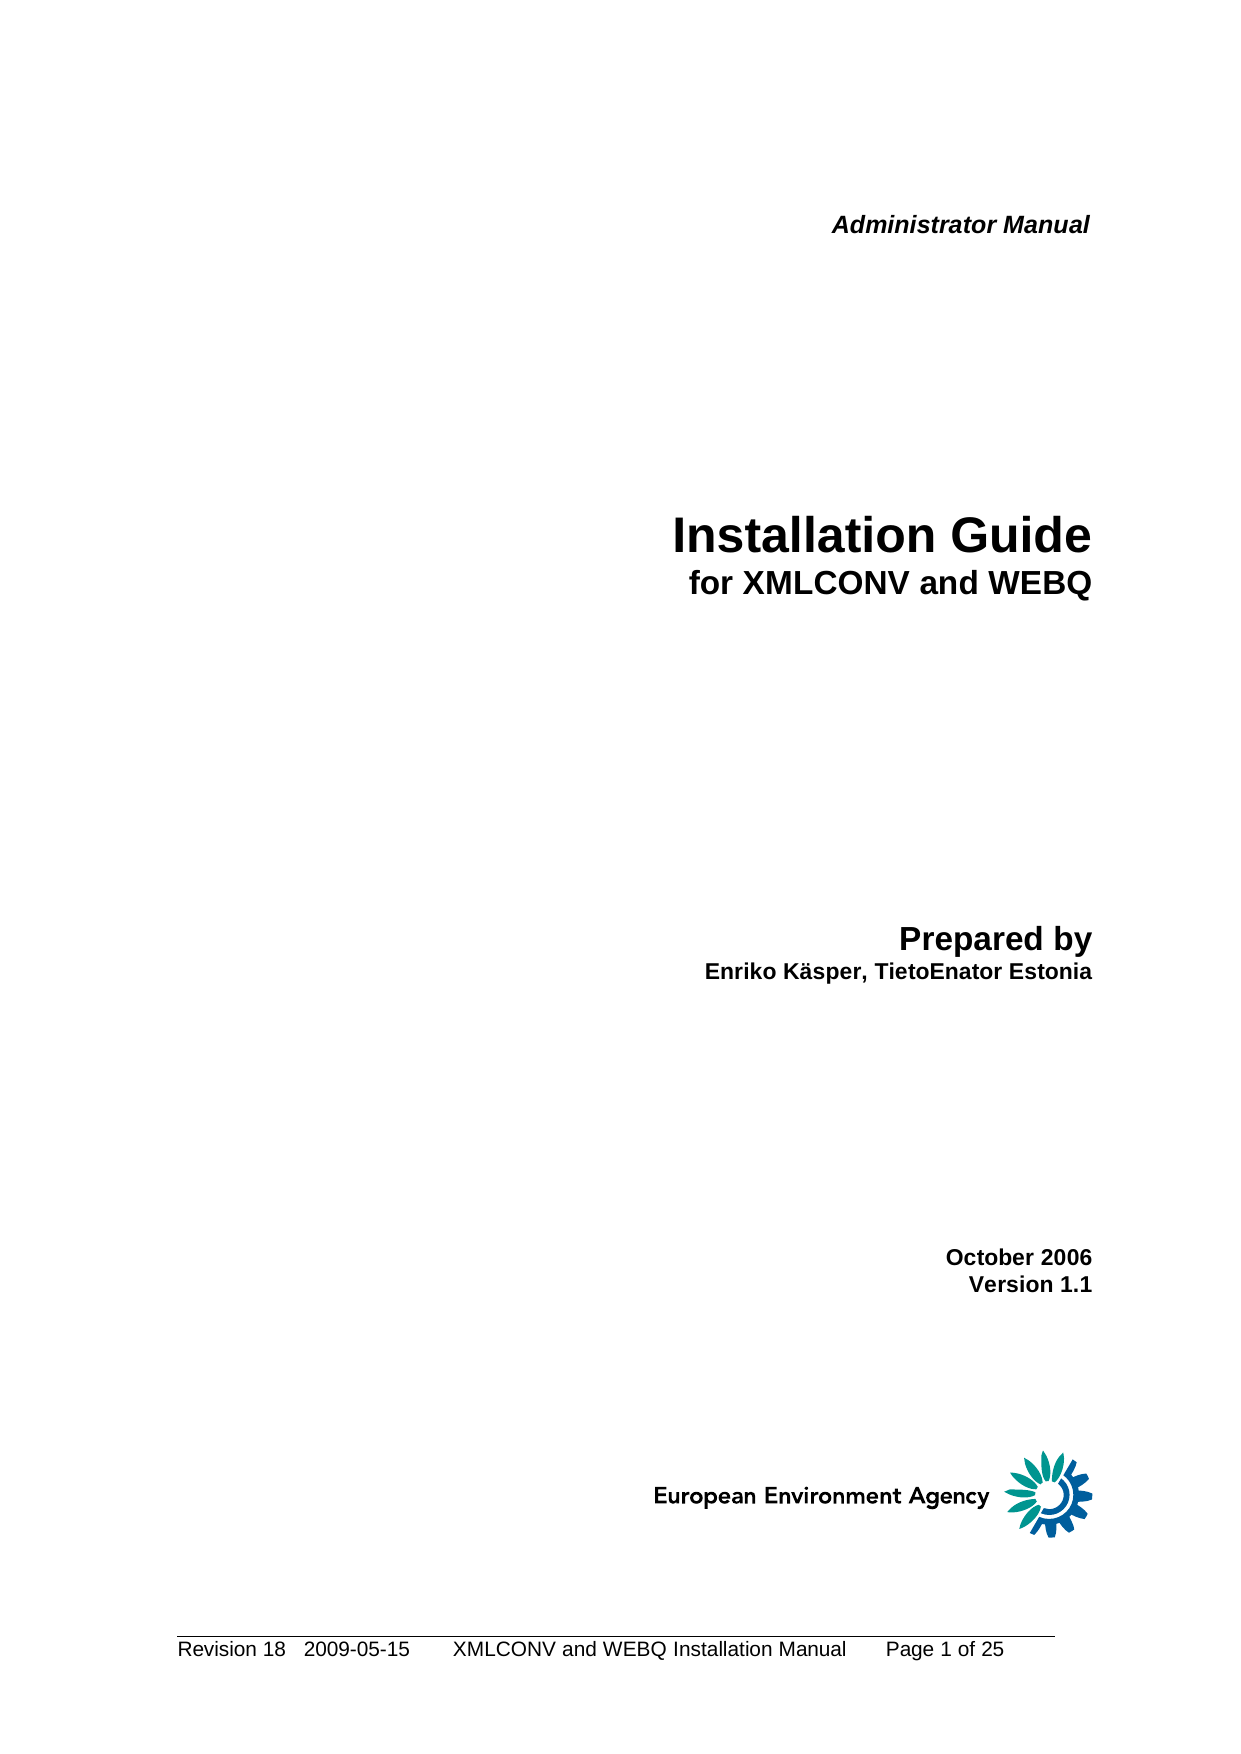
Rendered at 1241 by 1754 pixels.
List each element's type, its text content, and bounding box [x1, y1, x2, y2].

subtitle for XMLCONV and WEBQ [177, 563, 1092, 602]
subtitle Prepared by [177, 919, 1092, 957]
title Version 1.1 [177, 1271, 1092, 1298]
title October 2006 [177, 1244, 1092, 1271]
title Installation Guide [177, 506, 1092, 563]
text Administrator Manual [177, 210, 1092, 239]
title Enriko Käsper, TietoEnator Estonia [177, 957, 1092, 984]
